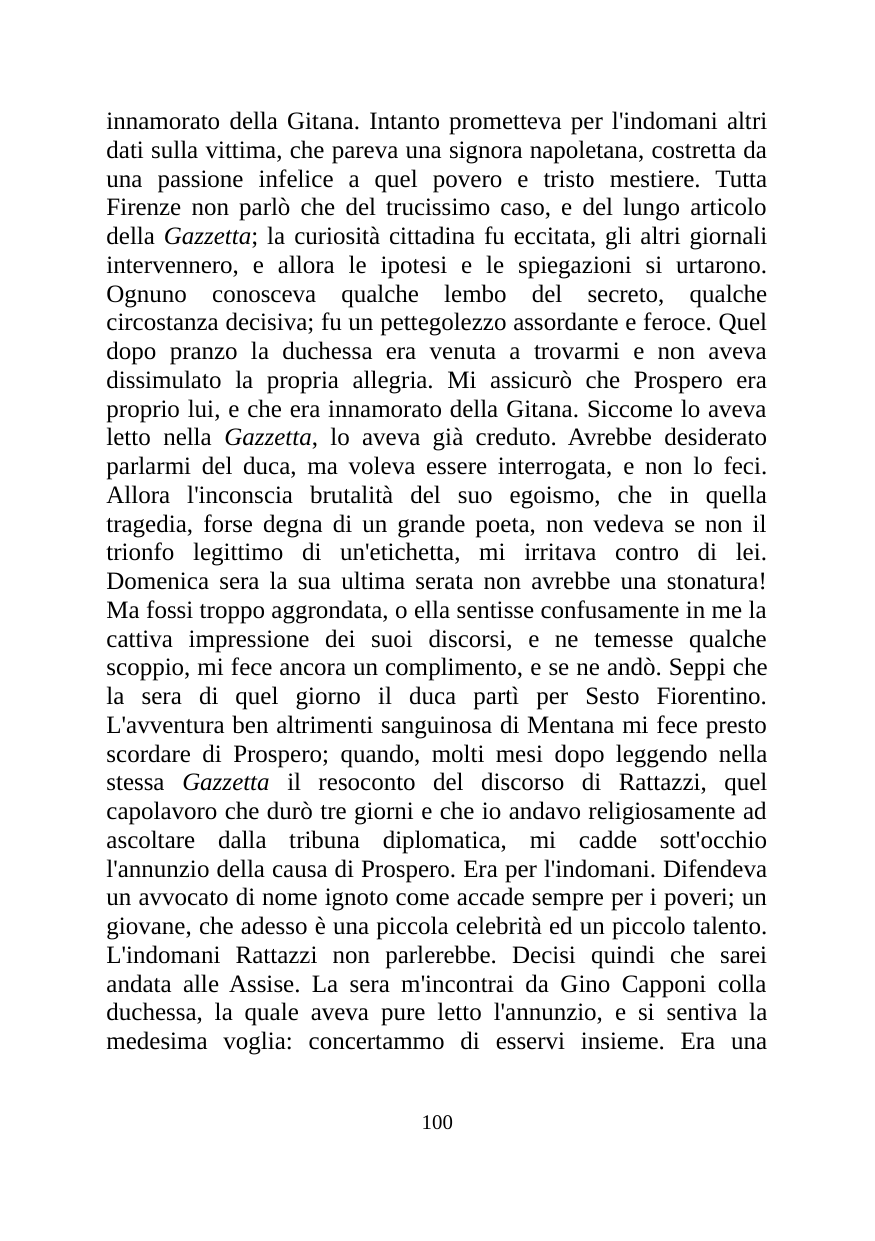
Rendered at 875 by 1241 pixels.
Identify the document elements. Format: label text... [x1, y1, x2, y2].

text innamorato della Gitana. Intanto prometteva per l'indomani altri dati sulla vittima, che pareva una signora napoletana, costretta da una passione infelice a quel povero e tristo mestiere. Tutta Firenze non parlò che del trucissimo caso, e del lungo articolo della Gazzetta; la curiosità cittadina fu eccitata, gli altri giornali intervennero, e allora le ipotesi e le spiegazioni si urtarono. Ognuno conosceva qualche lembo del secreto, qualche circostanza decisiva; fu un pettegolezzo assordante e feroce. Quel dopo pranzo la duchessa era venuta a trovarmi e non aveva dissimulato la propria allegria. Mi assicurò che Prospero era proprio lui, e che era innamorato della Gitana. Siccome lo aveva letto nella Gazzetta, lo aveva già creduto. Avrebbe desiderato parlarmi del duca, ma voleva essere interrogata, e non lo feci. Allora l'inconscia brutalità del suo egoismo, che in quella tragedia, forse degna di un grande poeta, non vedeva se non il trionfo legittimo di un'etichetta, mi irritava contro di lei. Domenica sera la sua ultima serata non avrebbe una stonatura! Ma fossi troppo aggrondata, o ella sentisse confusamente in me la cattiva impressione dei suoi discorsi, e ne temesse qualche scoppio, mi fece ancora un complimento, e se ne andò. Seppi che la sera di quel giorno il duca partì per Sesto Fiorentino. L'avventura ben altrimenti sanguinosa di Mentana mi fece presto scordare di Prospero; quando, molti mesi dopo leggendo nella stessa Gazzetta il resoconto del discorso di Rattazzi, quel capolavoro che durò tre giorni e che io andavo religiosamente ad ascoltare dalla tribuna diplomatica, mi cadde sott'occhio l'annunzio della causa di Prospero. Era per l'indomani. Difendeva un avvocato di nome ignoto come accade sempre per i poveri; un giovane, che adesso è una piccola celebrità ed un piccolo talento. L'indomani Rattazzi non parlerebbe. Decisi quindi che sarei andata alle Assise. La sera m'incontrai da Gino Capponi colla duchessa, la quale aveva pure letto l'annunzio, e si sentiva la medesima voglia: concertammo di esservi insieme. Era una [106, 106, 768, 1055]
